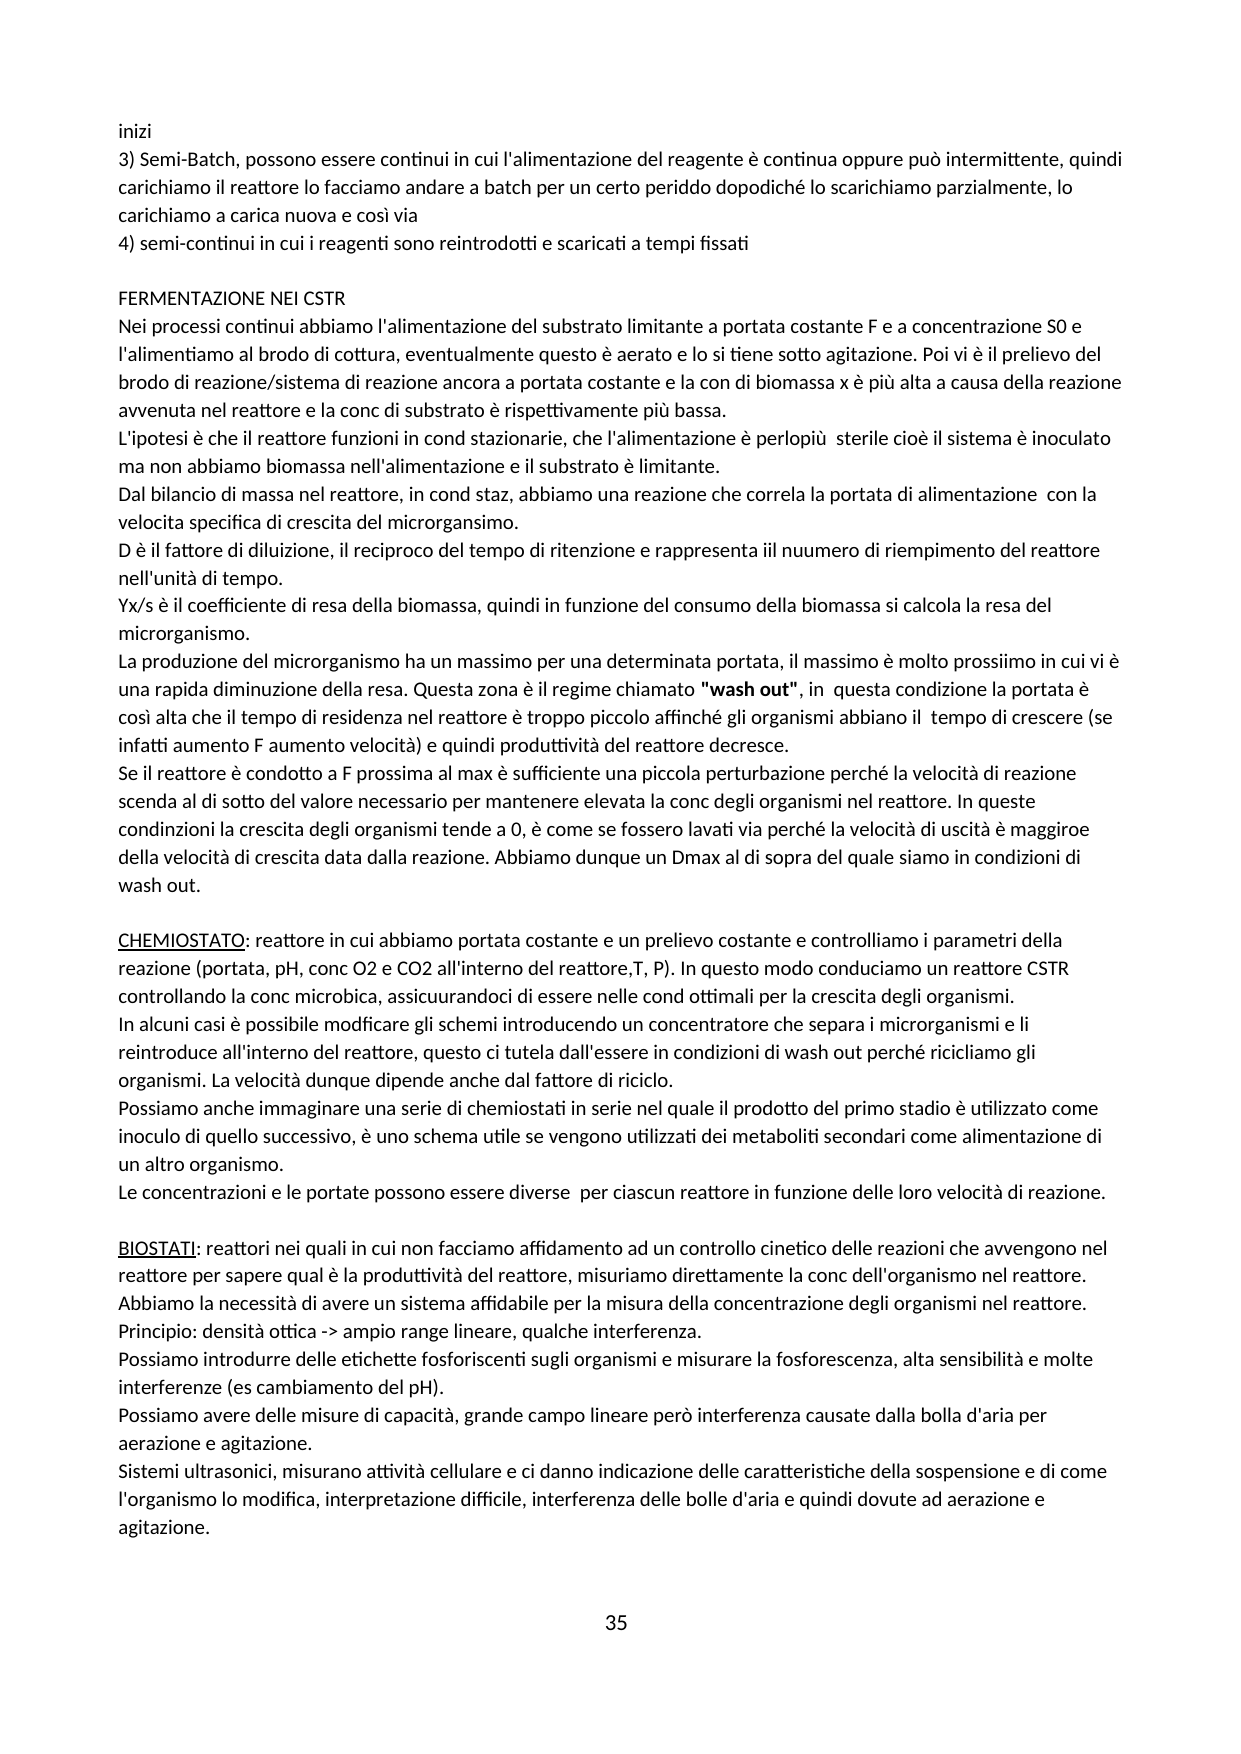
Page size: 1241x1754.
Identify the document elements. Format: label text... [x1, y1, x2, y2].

text D è il fattore di diluizione, il reciproco del tempo di ritenzione e rappresenta iil nuumero di riempimento del reattore nell'unità di tempo. Yx/s è il coefficiente di resa della biomassa, quindi in funzione del consumo della biomassa si calcola la resa del microrganismo. La produzione del microrganismo ha un massimo per una determinata portata, il massimo è molto prossiimo in cui vi è una rapida diminuzione della resa. Questa zona è il regime chiamato "wash out", in questa condizione la portata è così alta che il tempo di residenza nel reattore è troppo piccolo affinché gli organismi abbiano il tempo di crescere (se infatti aumento F aumento velocità) e quindi produttività del reattore decresce. Se il reattore è condotto a F prossima al max è sufficiente una piccola perturbazione perché la velocità di reazione scenda al di sotto del valore necessario per mantenere elevata la conc degli organismi nel reattore. In queste condinzioni la crescita degli organismi tende a 0, è come se fossero lavati via perché la velocità di uscità è maggiroe della velocità di crescita data dalla reazione. Abbiamo dunque un Dmax al di sopra del quale siamo in condizioni di wash out. CHEMIOSTATO: reattore in cui abbiamo portata costante e un prelievo costante e controlliamo i parametri della reazione (portata, pH, conc O2 e CO2 all'interno del reattore,T, P). In questo modo conduciamo un reattore CSTR controllando la conc microbica, assicuurandoci di essere nelle cond ottimali per la crescita degli organismi. In alcuni casi è possibile modficare gli schemi introducendo un concentratore che separa i microrganismi e li reintroduce all'interno del reattore, questo ci tutela dall'essere in condizioni di wash out perché ricicliamo gli organismi. La velocità dunque dipende anche dal fattore di riciclo. Possiamo anche immaginare una serie di chemiostati in serie nel quale il prodotto del primo stadio è utilizzato come inoculo di quello successivo, è uno schema utile se vengono utilizzati dei metaboliti secondari come alimentazione di un altro organismo. Le concentrazioni e le portate possono essere diverse per ciascun reattore in funzione delle loro velocità di reazione. BIOSTATI: reattori nei quali in cui non facciamo affidamento ad un controllo cinetico delle reazioni che avvengono nel reattore per sapere qual è la produttività del reattore, misuriamo direttamente la conc dell'organismo nel reattore. Abbiamo la necessità di avere un sistema affidabile per la misura della concentrazione degli organismi nel reattore. Principio: densità ottica -> ampio range lineare, qualche interferenza. Possiamo introdurre delle etichette fosforiscenti sugli organismi e misurare la fosforescenza, alta sensibilità e molte interferenze (es cambiamento del pH). Possiamo avere delle misure di capacità, grande campo lineare però interferenza causate dalla bolla d'aria per aerazione e agitazione. Sistemi ultrasonici, misurano attività cellulare e ci danno indicazione delle caratteristiche della sospensione e di come l'organismo lo modifica, interpretazione difficile, interferenza delle bolle d'aria e quindi dovute ad aerazione e agitazione. [118, 537, 1124, 1567]
text 4) semi-continui in cui i reagenti sono reintrodotti e scaricati a tempi fissati FERMENTAZIONE NEI CSTR Nei processi continui abbiamo l'alimentazione del substrato limitante a portata costante F e a concentrazione S0 e l'alimentiamo al brodo di cottura, eventualmente questo è aerato e lo si tiene sotto agitazione. Poi vi è il prelievo del brodo di reazione/sistema di reazione ancora a portata costante e la con di biomassa x è più alta a causa della reazione avvenuta nel reattore e la conc di substrato è rispettivamente più bassa. L'ipotesi è che il reattore funzioni in cond stazionarie, che l'alimentazione è perlopiù sterile cioè il sistema è inoculato ma non abbiamo biomassa nell'alimentazione e il substrato è limitante. Dal bilancio di massa nel reattore, in cond staz, abbiamo una reazione che correla la portata di alimentazione con la velocita specifica di crescita del microrgansimo. [118, 230, 1124, 534]
text inizi 3) Semi-Batch, possono essere continui in cui l'alimentazione del reagente è continua oppure può intermittente, quindi carichiamo il reattore lo facciamo andare a batch per un certo periddo dopodiché lo scarichiamo parzialmente, lo carichiamo a carica nuova e così via [118, 118, 1124, 227]
